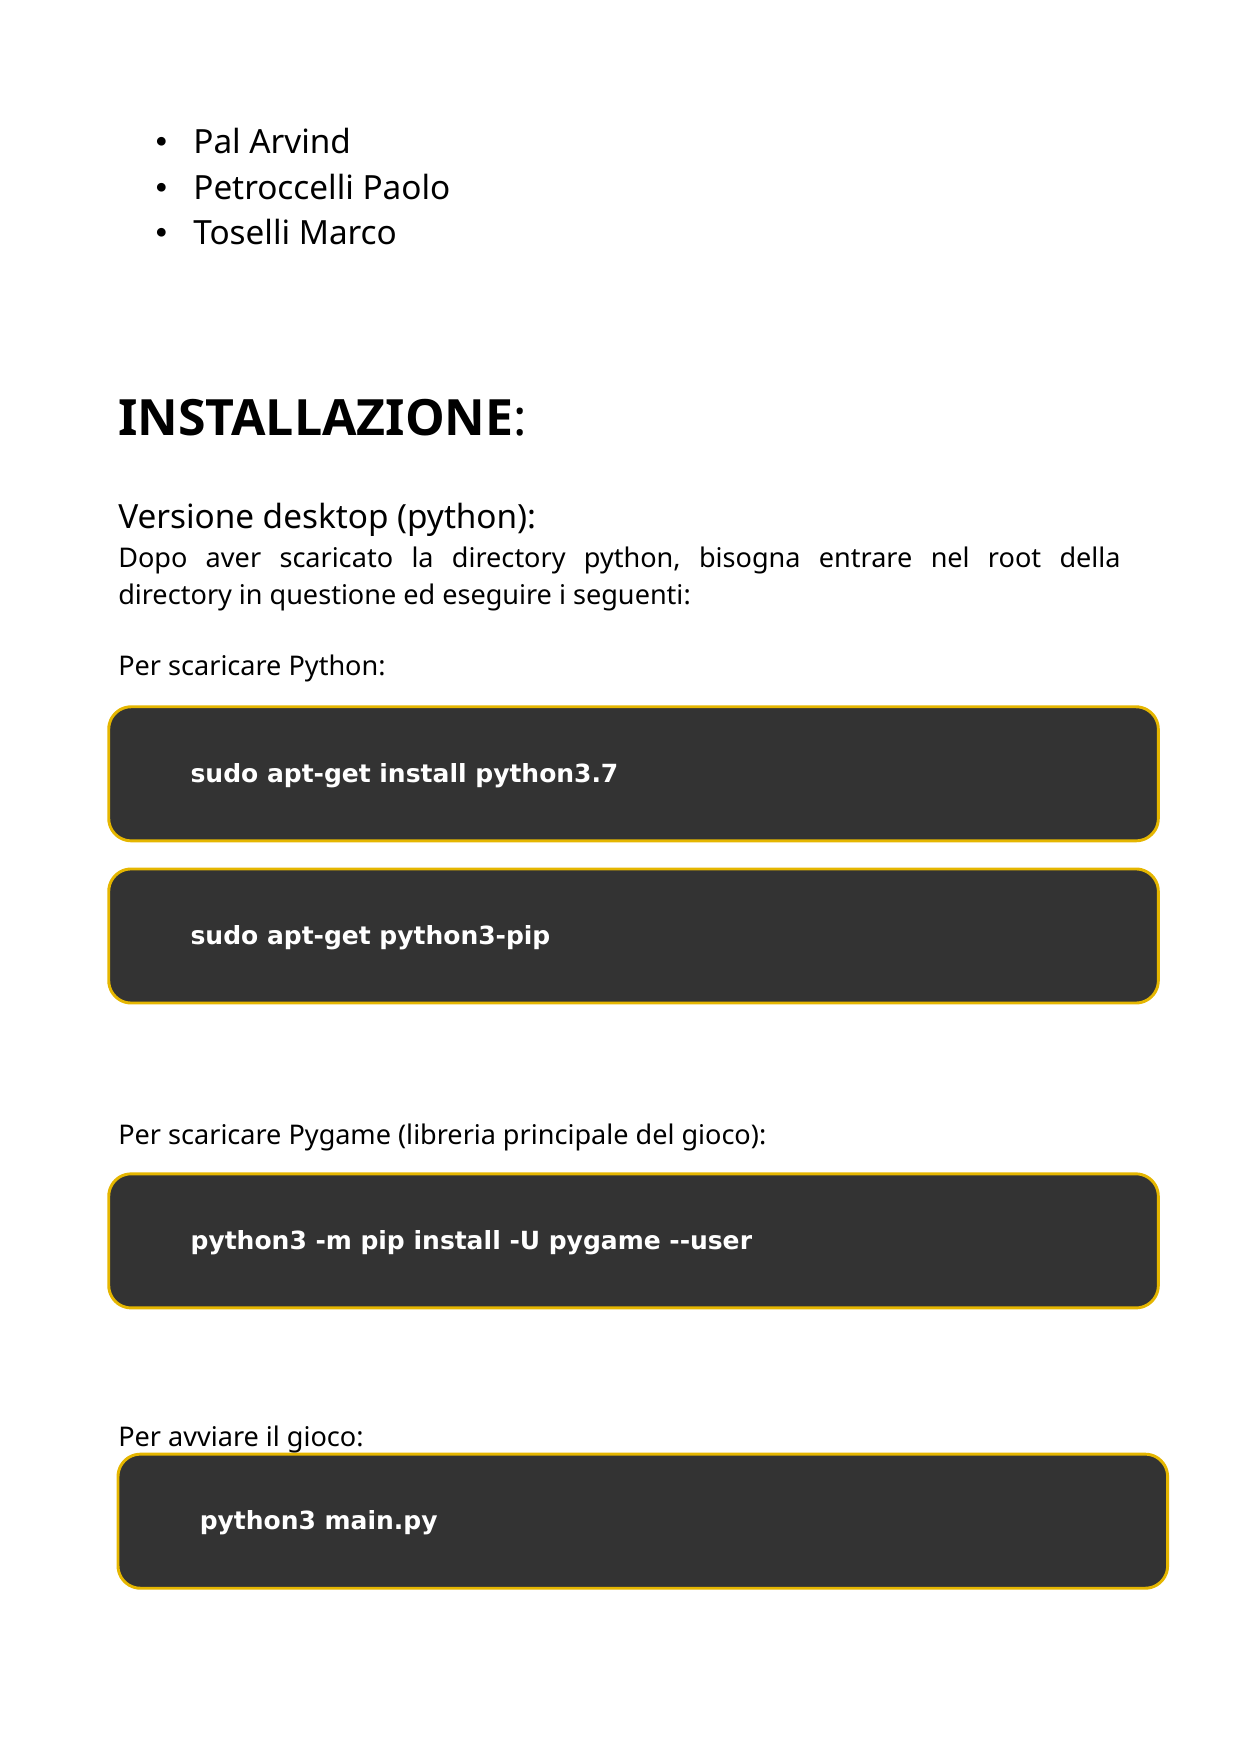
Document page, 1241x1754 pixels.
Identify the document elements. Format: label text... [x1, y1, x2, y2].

text Versione desktop (python): [118, 493, 1122, 538]
list Petroccelli Paolo [156, 163, 1122, 209]
text Per avviare il gioco: [118, 1417, 1122, 1454]
text Per scaricare Pygame (libreria principale del gioco): [118, 1115, 1122, 1152]
list Pal Arvind [156, 118, 1122, 163]
text Per scaricare Python: [118, 646, 1122, 683]
list Toselli Marco [156, 209, 1122, 254]
text INSTALLAZIONE: [118, 382, 1122, 450]
text Dopo aver scaricato la directory python, bisogna entrare nel root della directory in questione ed eseguire i seguenti: [118, 538, 1122, 612]
